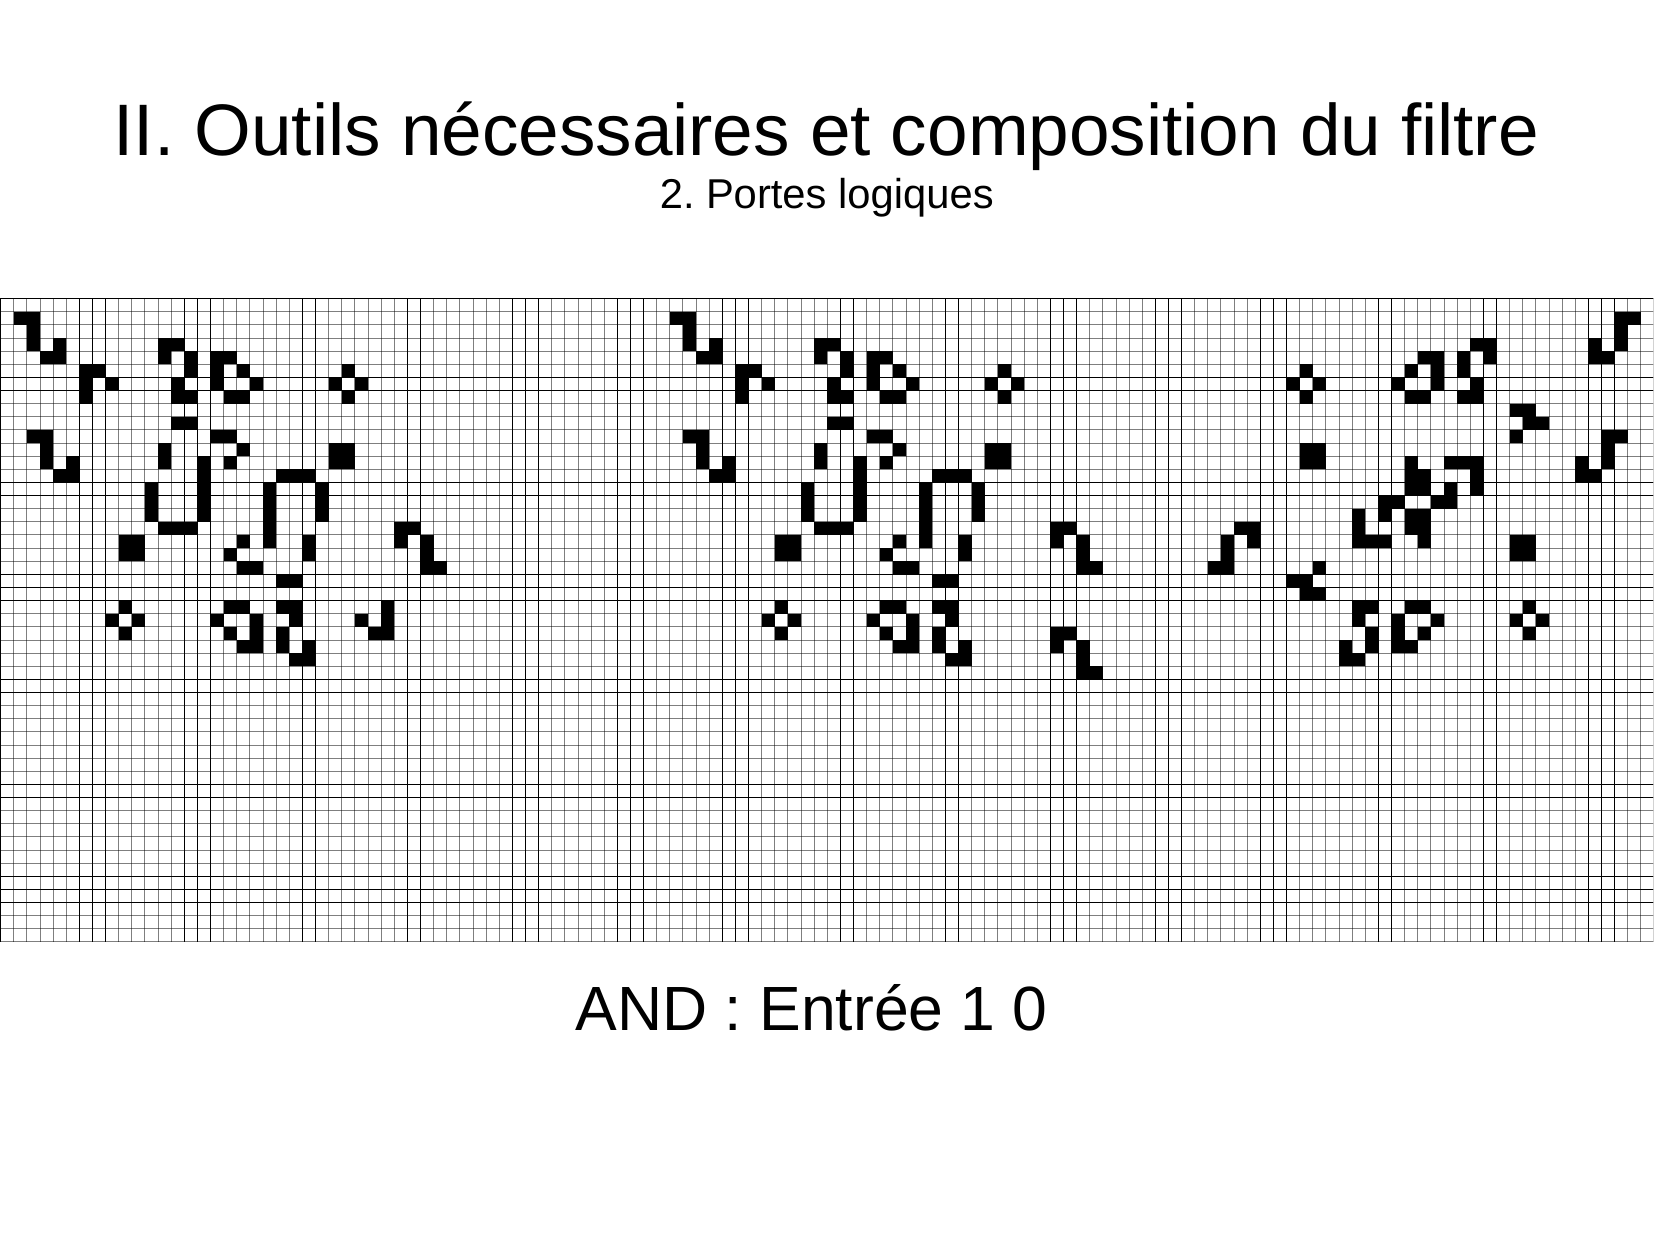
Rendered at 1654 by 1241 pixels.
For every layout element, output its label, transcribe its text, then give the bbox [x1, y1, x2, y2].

text_box AND : Entrée 1 0 [561, 966, 1064, 1052]
picture [0, 298, 1654, 942]
title II. Outils nécessaires et composition du filtre 2. Portes logiques [82, 49, 1571, 257]
